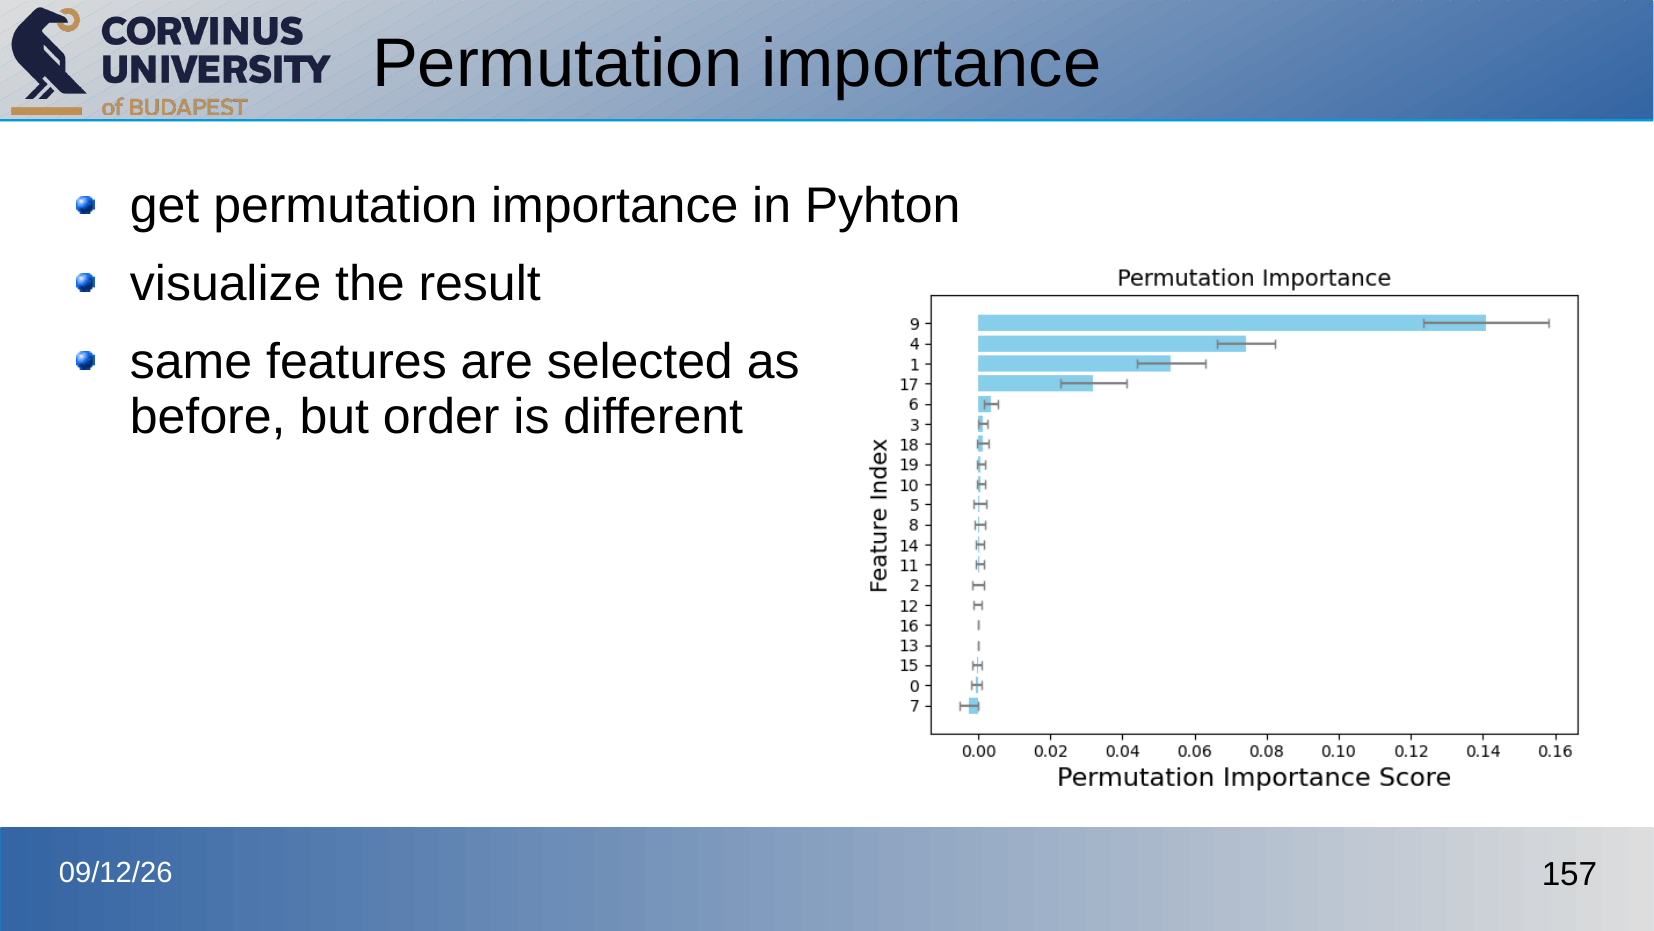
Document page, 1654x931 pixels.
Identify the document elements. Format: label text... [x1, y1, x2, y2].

title Permutation importance [372, 23, 1625, 103]
picture [11, 7, 331, 115]
list get permutation importance in Pyhton visualize the result same features are selected as before, but order is different [59, 177, 1595, 591]
picture [853, 251, 1595, 808]
